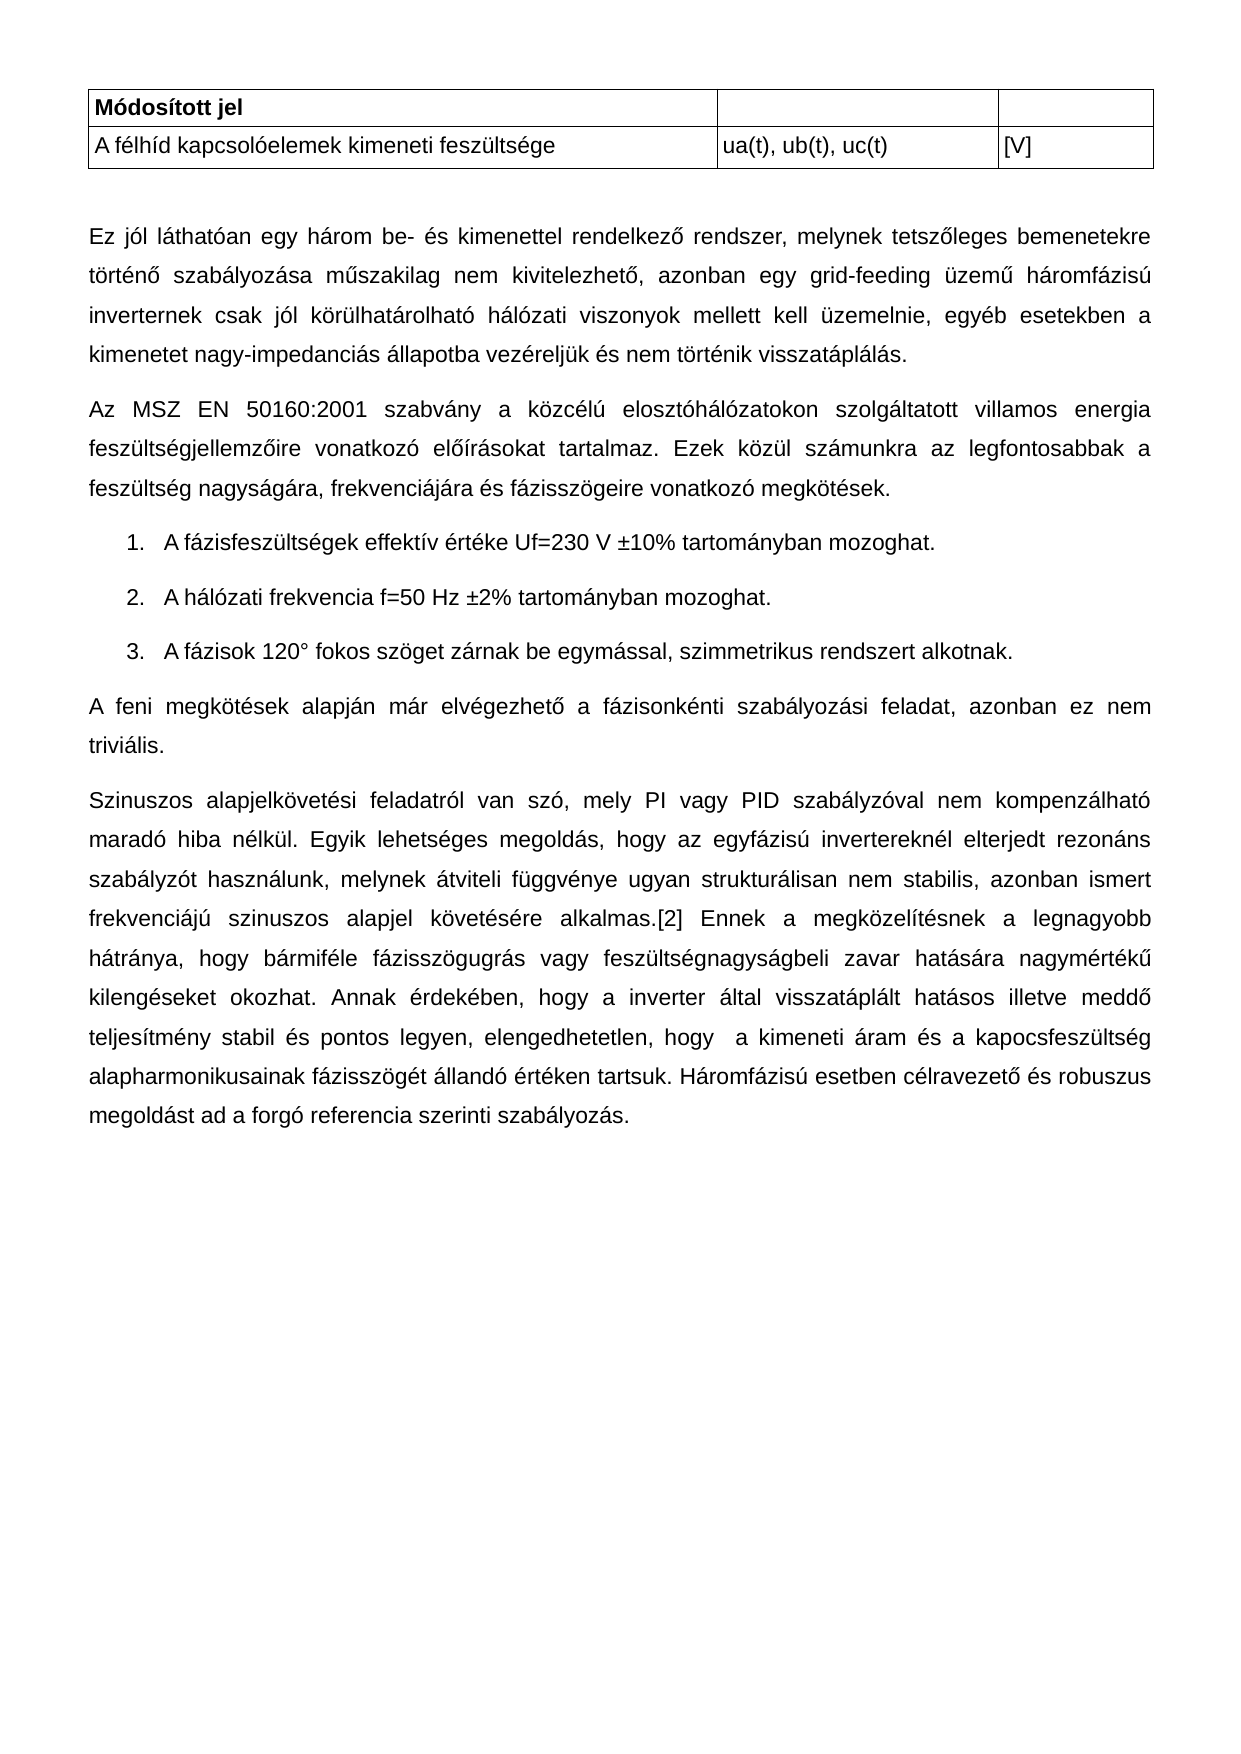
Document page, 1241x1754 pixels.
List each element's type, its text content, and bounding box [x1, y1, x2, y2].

table_cell A félhíd kapcsolóelemek kimeneti feszültsége [89, 127, 717, 168]
table_header [999, 90, 1153, 126]
text A feni megkötések alapján már elvégezhető a fázisonkénti szabályozási feladat, azonban ez nem triviális. [88, 693, 1152, 758]
table_cell [V] [999, 127, 1153, 168]
list A fázisfeszültségek effektív értéke Uf=230 V ±10% tartományban mozoghat. [126, 529, 1152, 556]
table_header Módosított jel [89, 90, 717, 126]
table_header [718, 90, 998, 126]
text Az MSZ EN 50160:2001 szabvány a közcélú elosztóhálózatokon szolgáltatott villamos energia feszültségjellemzőire vonatkozó előírásokat tartalmaz. Ezek közül számunkra az legfontosabbak a feszültség nagyságára, frekvenciájára és fázisszögeire vonatkozó megkötések. [88, 396, 1152, 501]
table_cell ua(t), ub(t), uc(t) [718, 127, 998, 168]
text Ez jól láthatóan egy három be- és kimenettel rendelkező rendszer, melynek tetszőleges bemenetekre történő szabályozása műszakilag nem kivitelezhető, azonban egy grid-feeding üzemű háromfázisú inverternek csak jól körülhatárolható hálózati viszonyok mellett kell üzemelnie, egyéb esetekben a kimenetet nagy-impedanciás állapotba vezéreljük és nem történik visszatáplálás. [88, 223, 1152, 368]
text Szinuszos alapjelkövetési feladatról van szó, mely PI vagy PID szabályzóval nem kompenzálható maradó hiba nélkül. Egyik lehetséges megoldás, hogy az egyfázisú invertereknél elterjedt rezonáns szabályzót használunk, melynek átviteli függvénye ugyan strukturálisan nem stabilis, azonban ismert frekvenciájú szinuszos alapjel követésére alkalmas.[2] Ennek a megközelítésnek a legnagyobb hátránya, hogy bármiféle fázisszögugrás vagy feszültségnagyságbeli zavar hatására nagymértékű kilengéseket okozhat. Annak érdekében, hogy a inverter által visszatáplált hatásos illetve meddő teljesítmény stabil és pontos legyen, elengedhetetlen, hogy a kimeneti áram és a kapocsfeszültség alapharmonikusainak fázisszögét állandó értéken tartsuk. Háromfázisú esetben célravezető és robuszus megoldást ad a forgó referencia szerinti szabályozás. [88, 787, 1152, 1129]
list A fázisok 120° fokos szöget zárnak be egymással, szimmetrikus rendszert alkotnak. [126, 638, 1152, 664]
list A hálózati frekvencia f=50 Hz ±2% tartományban mozoghat. [126, 584, 1152, 610]
